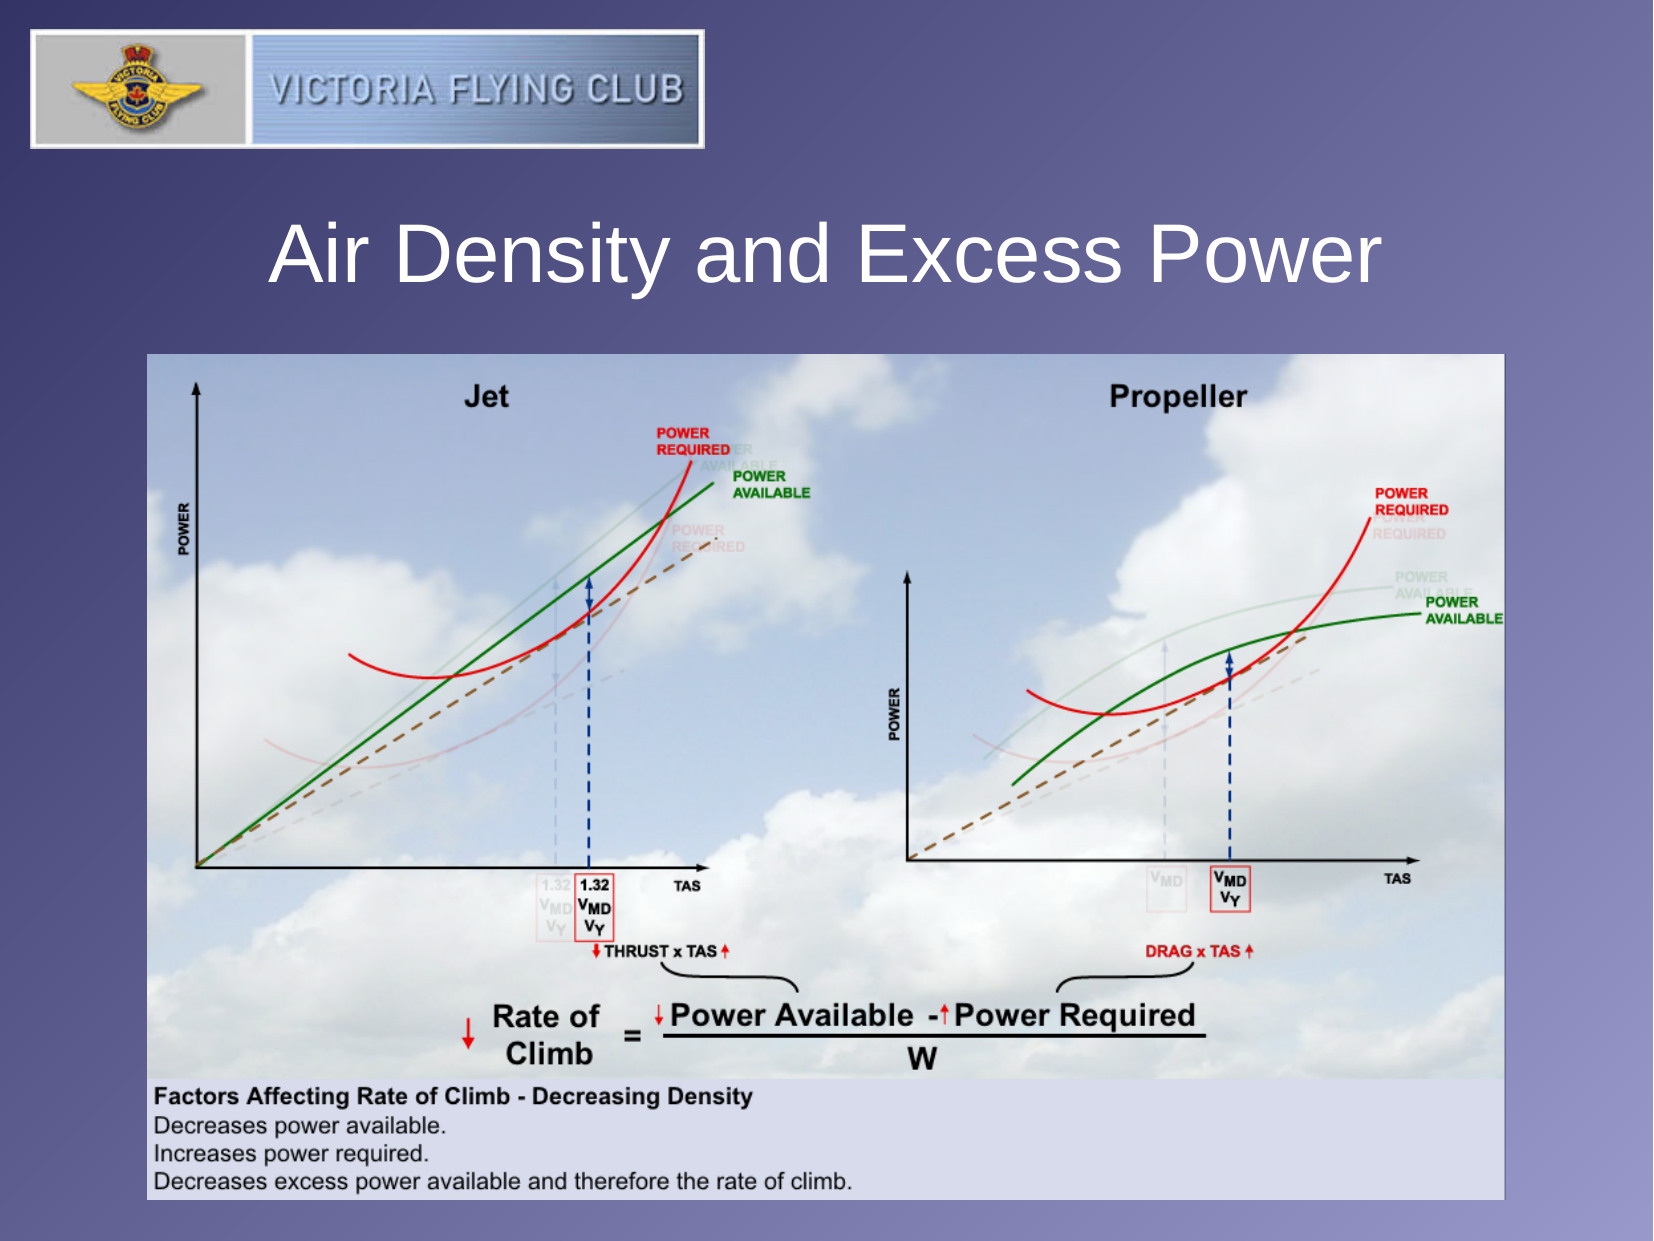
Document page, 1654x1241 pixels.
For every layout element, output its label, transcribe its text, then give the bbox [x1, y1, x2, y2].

picture [147, 354, 1506, 1200]
title Air Density and Excess Power [82, 149, 1571, 358]
picture [30, 29, 705, 149]
